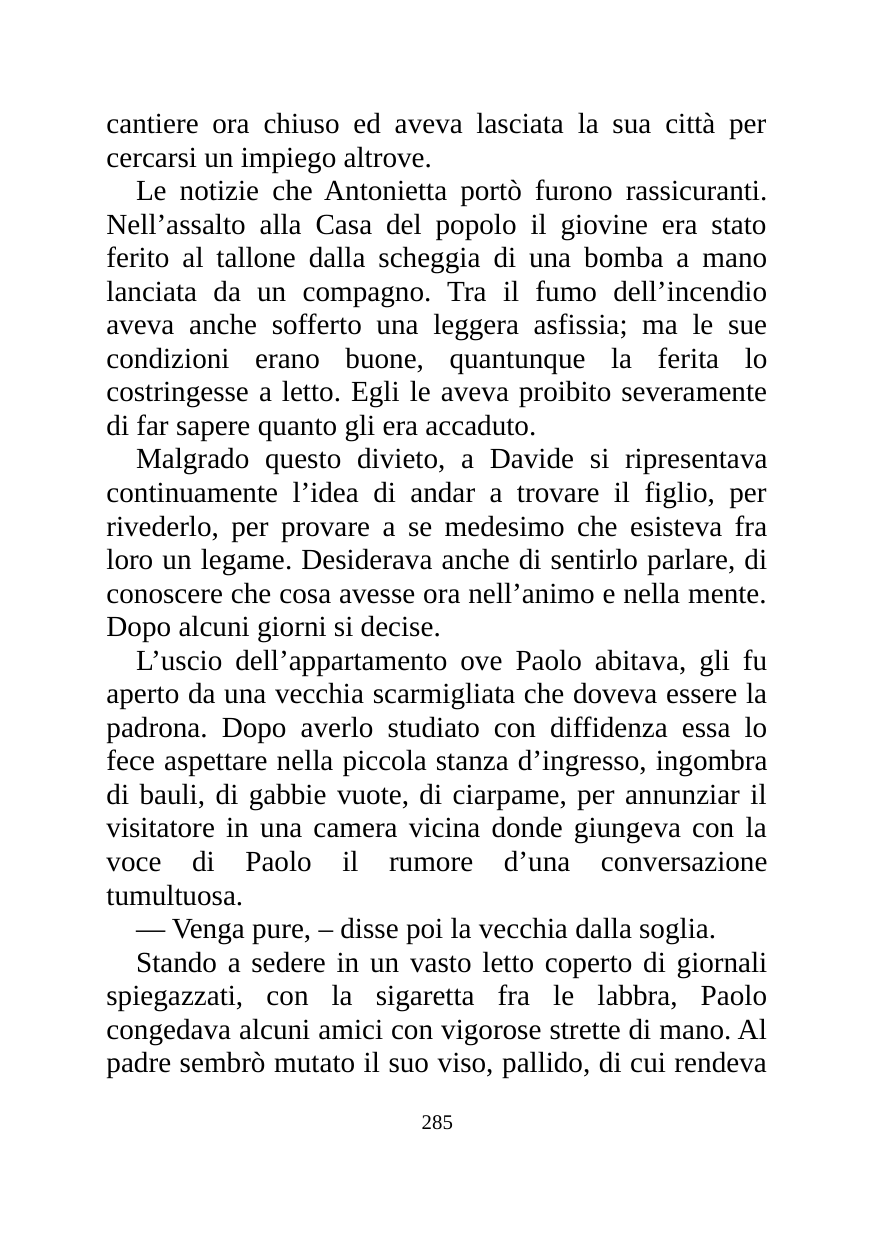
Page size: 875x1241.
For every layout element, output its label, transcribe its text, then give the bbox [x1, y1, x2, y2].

text L’uscio dell’appartamento ove Paolo abitava, gli fu aperto da una vecchia scarmigliata che doveva essere la padrona. Dopo averlo studiato con diffidenza essa lo fece aspettare nella piccola stanza d’ingresso, ingombra di bauli, di gabbie vuote, di ciarpame, per annunziar il visitatore in una camera vicina donde giungeva con la voce di Paolo il rumore d’una conversazione tumultuosa. [106, 643, 768, 911]
text Stando a sedere in un vasto letto coperto di giornali spiegazzati, con la sigaretta fra le labbra, Paolo congedava alcuni amici con vigorose strette di mano. Al padre sembrò mutato il suo viso, pallido, di cui rendeva [106, 945, 768, 1079]
text Malgrado questo divieto, a Davide si ripresentava continuamente l’idea di andar a trovare il figlio, per rivederlo, per provare a se medesimo che esisteva fra loro un legame. Desiderava anche di sentirlo parlare, di conoscere che cosa avesse ora nell’animo e nella mente. Dopo alcuni giorni si decise. [106, 442, 768, 643]
text — Venga pure, – disse poi la vecchia dalla soglia. [106, 911, 768, 945]
text cantiere ora chiuso ed aveva lasciata la sua città per cercarsi un impiego altrove. [106, 106, 768, 173]
text Le notizie che Antonietta portò furono rassicuranti. Nell’assalto alla Casa del popolo il giovine era stato ferito al tallone dalla scheggia di una bomba a mano lanciata da un compagno. Tra il fumo dell’incendio aveva anche sofferto una leggera asfissia; ma le sue condizioni erano buone, quantunque la ferita lo costringesse a letto. Egli le aveva proibito severamente di far sapere quanto gli era accaduto. [106, 173, 768, 442]
